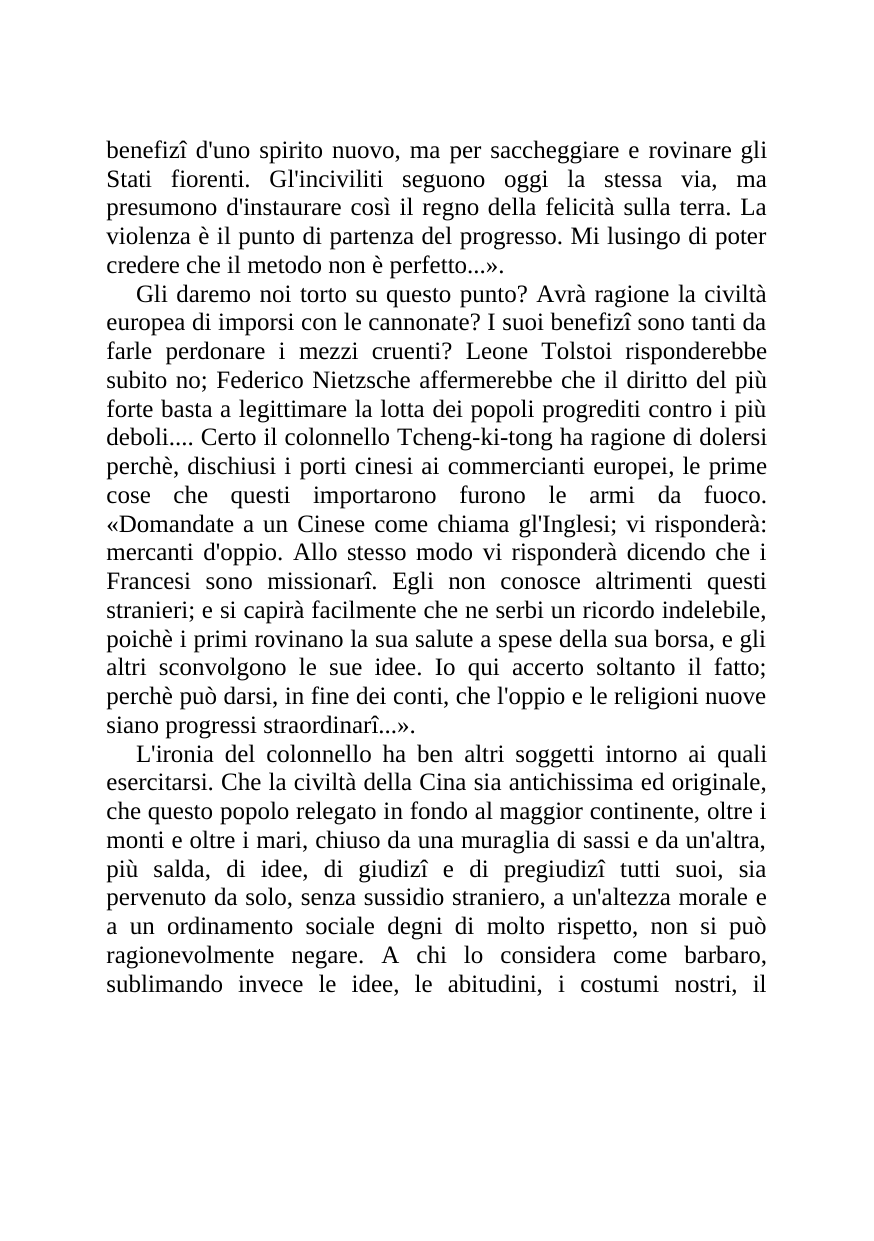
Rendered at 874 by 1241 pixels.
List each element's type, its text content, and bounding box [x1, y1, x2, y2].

text L'ironia del colonnello ha ben altri soggetti intorno ai quali esercitarsi. Che la civiltà della Cina sia antichissima ed originale, che questo popolo relegato in fondo al maggior continente, oltre i monti e oltre i mari, chiuso da una muraglia di sassi e da un'altra, più salda, di idee, di giudizî e di pregiudizî tutti suoi, sia pervenuto da solo, senza sussidio straniero, a un'altezza morale e a un ordinamento sociale degni di molto rispetto, non si può ragionevolmente negare. A chi lo considera come barbaro, sublimando invece le idee, le abitudini, i costumi nostri, il [106, 739, 768, 997]
text benefizî d'uno spirito nuovo, ma per saccheggiare e rovinare gli Stati fiorenti. Gl'inciviliti seguono oggi la stessa via, ma presumono d'instaurare così il regno della felicità sulla terra. La violenza è il punto di partenza del progresso. Mi lusingo di poter credere che il metodo non è perfetto...». [106, 135, 768, 279]
text Gli daremo noi torto su questo punto? Avrà ragione la civiltà europea di imporsi con le cannonate? I suoi benefizî sono tanti da farle perdonare i mezzi cruenti? Leone Tolstoi risponderebbe subito no; Federico Nietzsche affermerebbe che il diritto del più forte basta a legittimare la lotta dei popoli progrediti contro i più deboli.... Certo il colonnello Tcheng-ki-tong ha ragione di dolersi perchè, dischiusi i porti cinesi ai commercianti europei, le prime cose che questi importarono furono le armi da fuoco. «Domandate a un Cinese come chiama gl'Inglesi; vi risponderà: mercanti d'oppio. Allo stesso modo vi risponderà dicendo che i Francesi sono missionarî. Egli non conosce altrimenti questi stranieri; e si capirà facilmente che ne serbi un ricordo indelebile, poichè i primi rovinano la sua salute a spese della sua borsa, e gli altri sconvolgono le sue idee. Io qui accerto soltanto il fatto; perchè può darsi, in fine dei conti, che l'oppio e le religioni nuove siano progressi straordinarî...». [106, 279, 768, 739]
